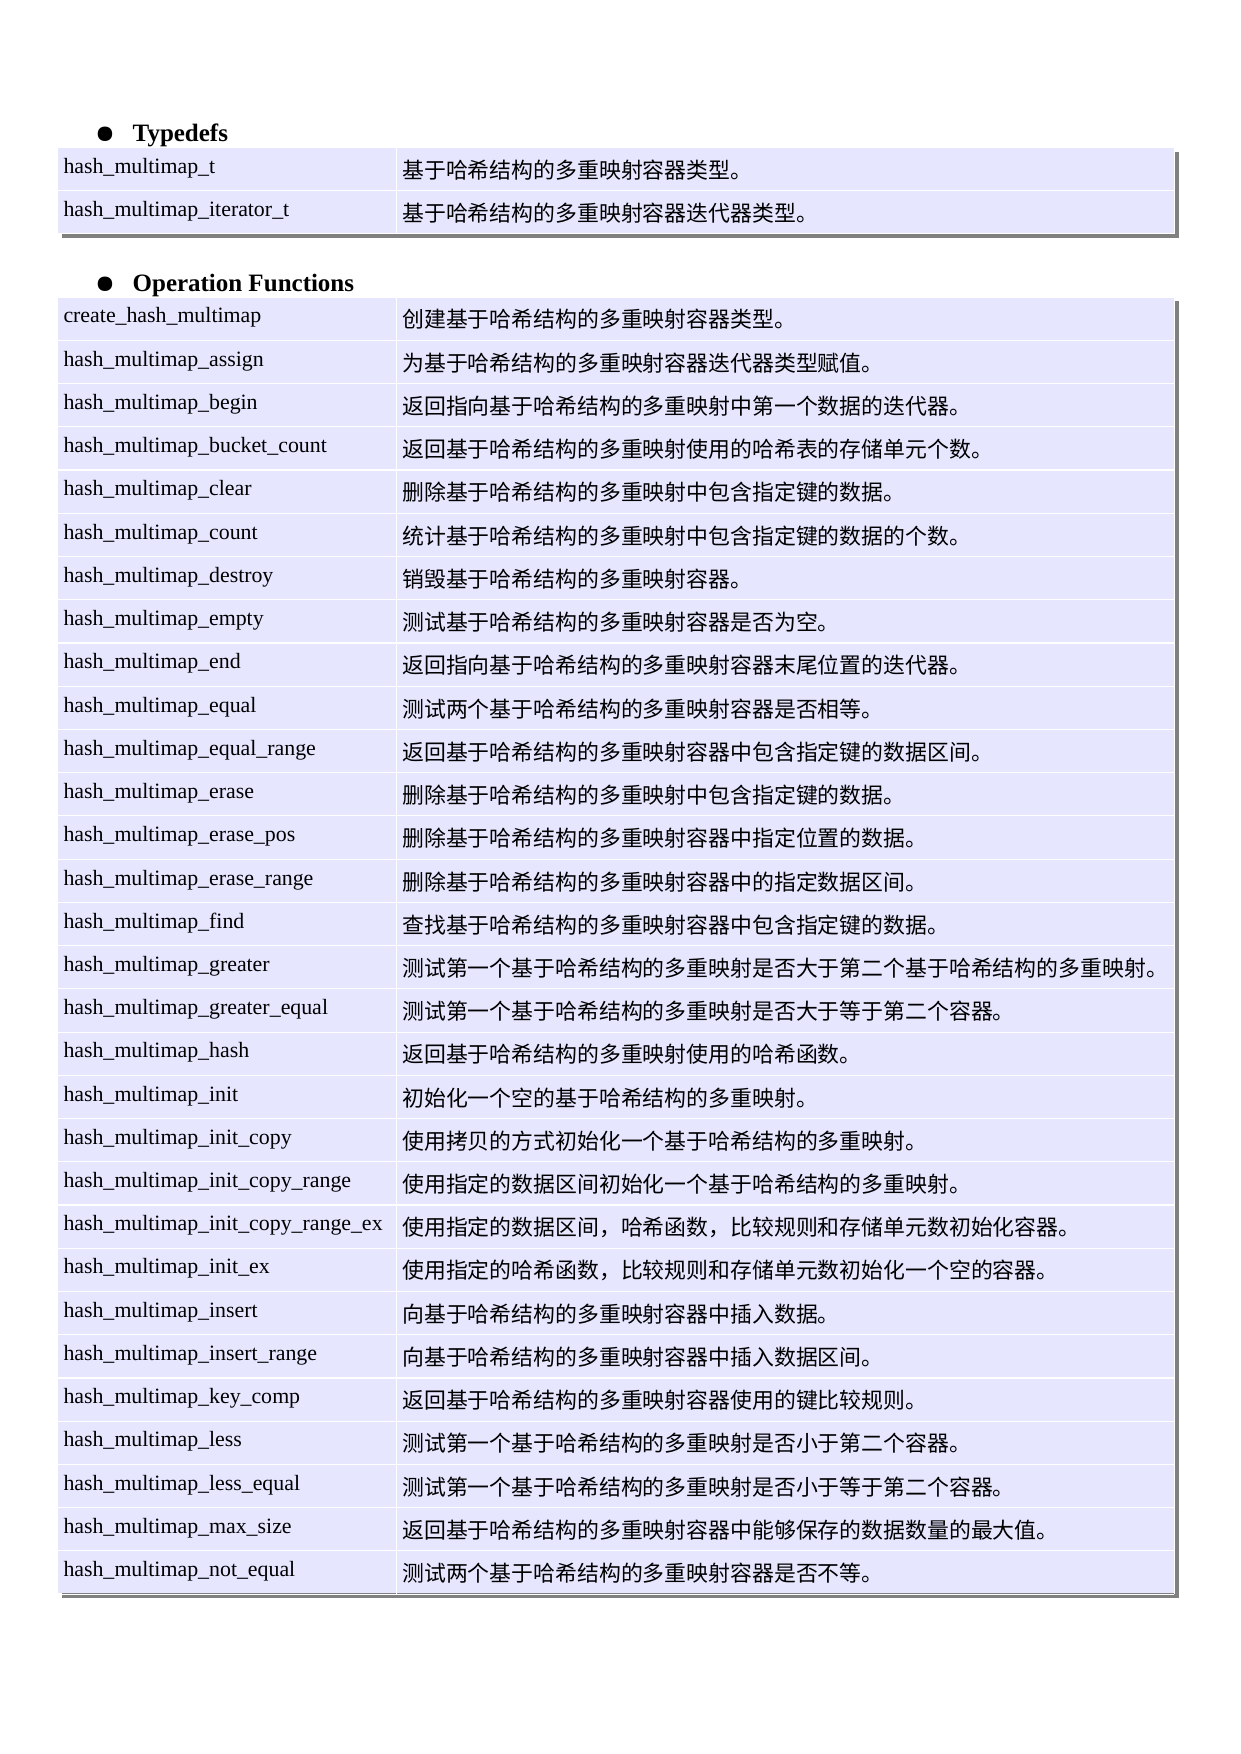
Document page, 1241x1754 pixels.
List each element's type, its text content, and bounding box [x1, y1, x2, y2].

list Operation Functions [95, 268, 1179, 297]
table_cell 使用指定的数据区间初始化一个基于哈希结构的多重映射。 [397, 1162, 1174, 1204]
table_cell hash_multimap_hash [58, 1033, 396, 1075]
table_cell hash_multimap_destroy [58, 557, 396, 599]
table_cell hash_multimap_init_copy [58, 1119, 396, 1161]
table_cell hash_multimap_end [58, 644, 396, 686]
table_cell hash_multimap_count [58, 514, 396, 556]
table_cell 查找基于哈希结构的多重映射容器中包含指定键的数据。 [397, 903, 1174, 945]
table_cell 测试第一个基于哈希结构的多重映射是否大于第二个基于哈希结构的多重映射。 [397, 946, 1174, 988]
table_cell 测试两个基于哈希结构的多重映射容器是否相等。 [397, 687, 1174, 729]
table_cell 使用指定的数据区间，哈希函数，比较规则和存储单元数初始化容器。 [397, 1206, 1174, 1248]
table_cell hash_multimap_init_copy_range [58, 1162, 396, 1204]
table_cell 测试第一个基于哈希结构的多重映射是否小于第二个容器。 [397, 1422, 1174, 1464]
table_cell hash_multimap_insert [58, 1292, 396, 1334]
table_header 创建基于哈希结构的多重映射容器类型。 [397, 298, 1174, 340]
table_cell hash_multimap_init_ex [58, 1249, 396, 1291]
table_cell hash_multimap_init [58, 1076, 396, 1118]
table_cell 初始化一个空的基于哈希结构的多重映射。 [397, 1076, 1174, 1118]
list Typedefs [95, 118, 1179, 147]
table_cell 返回基于哈希结构的多重映射容器中包含指定键的数据区间。 [397, 730, 1174, 772]
table_cell 删除基于哈希结构的多重映射容器中指定位置的数据。 [397, 816, 1174, 859]
table_cell 测试两个基于哈希结构的多重映射容器是否不等。 [397, 1551, 1174, 1593]
table_cell hash_multimap_assign [58, 341, 396, 383]
table_cell hash_multimap_clear [58, 471, 396, 513]
table_cell hash_multimap_erase [58, 773, 396, 815]
table_cell hash_multimap_equal_range [58, 730, 396, 772]
table_cell hash_multimap_erase_pos [58, 816, 396, 859]
table_cell 删除基于哈希结构的多重映射中包含指定键的数据。 [397, 773, 1174, 815]
table_cell 返回基于哈希结构的多重映射容器中能够保存的数据数量的最大值。 [397, 1508, 1174, 1550]
table_cell 删除基于哈希结构的多重映射中包含指定键的数据。 [397, 471, 1174, 513]
table_header hash_multimap_t [58, 148, 396, 190]
table_cell hash_multimap_bucket_count [58, 427, 396, 469]
table_cell hash_multimap_insert_range [58, 1335, 396, 1377]
table_cell hash_multimap_less [58, 1422, 396, 1464]
table_cell hash_multimap_greater [58, 946, 396, 988]
table_cell 返回基于哈希结构的多重映射容器使用的键比较规则。 [397, 1379, 1174, 1421]
table_cell 基于哈希结构的多重映射容器迭代器类型。 [397, 191, 1174, 233]
table_cell 测试第一个基于哈希结构的多重映射是否大于等于第二个容器。 [397, 989, 1174, 1032]
table_cell 返回指向基于哈希结构的多重映射容器末尾位置的迭代器。 [397, 644, 1174, 686]
table_cell 使用指定的哈希函数，比较规则和存储单元数初始化一个空的容器。 [397, 1249, 1174, 1291]
table_cell 返回基于哈希结构的多重映射使用的哈希表的存储单元个数。 [397, 427, 1174, 469]
table_cell hash_multimap_key_comp [58, 1379, 396, 1421]
table_cell 返回指向基于哈希结构的多重映射中第一个数据的迭代器。 [397, 384, 1174, 426]
table_cell hash_multimap_greater_equal [58, 989, 396, 1032]
table_cell hash_multimap_erase_range [58, 860, 396, 902]
table_cell hash_multimap_less_equal [58, 1465, 396, 1507]
table_header create_hash_multimap [58, 298, 396, 340]
table_cell hash_multimap_find [58, 903, 396, 945]
table_cell hash_multimap_equal [58, 687, 396, 729]
table_cell 销毁基于哈希结构的多重映射容器。 [397, 557, 1174, 599]
table_cell 测试第一个基于哈希结构的多重映射是否小于等于第二个容器。 [397, 1465, 1174, 1507]
table_cell hash_multimap_init_copy_range_ex [58, 1206, 396, 1248]
table_cell hash_multimap_iterator_t [58, 191, 396, 233]
table_cell 向基于哈希结构的多重映射容器中插入数据。 [397, 1292, 1174, 1334]
table_cell 为基于哈希结构的多重映射容器迭代器类型赋值。 [397, 341, 1174, 383]
table_cell hash_multimap_max_size [58, 1508, 396, 1550]
table_cell 统计基于哈希结构的多重映射中包含指定键的数据的个数。 [397, 514, 1174, 556]
table_cell hash_multimap_not_equal [58, 1551, 396, 1593]
table_cell hash_multimap_begin [58, 384, 396, 426]
table_cell hash_multimap_empty [58, 600, 396, 642]
table_cell 使用拷贝的方式初始化一个基于哈希结构的多重映射。 [397, 1119, 1174, 1161]
table_cell 返回基于哈希结构的多重映射使用的哈希函数。 [397, 1033, 1174, 1075]
table_cell 测试基于哈希结构的多重映射容器是否为空。 [397, 600, 1174, 642]
table_header 基于哈希结构的多重映射容器类型。 [397, 148, 1174, 190]
table_cell 向基于哈希结构的多重映射容器中插入数据区间。 [397, 1335, 1174, 1377]
table_cell 删除基于哈希结构的多重映射容器中的指定数据区间。 [397, 860, 1174, 902]
